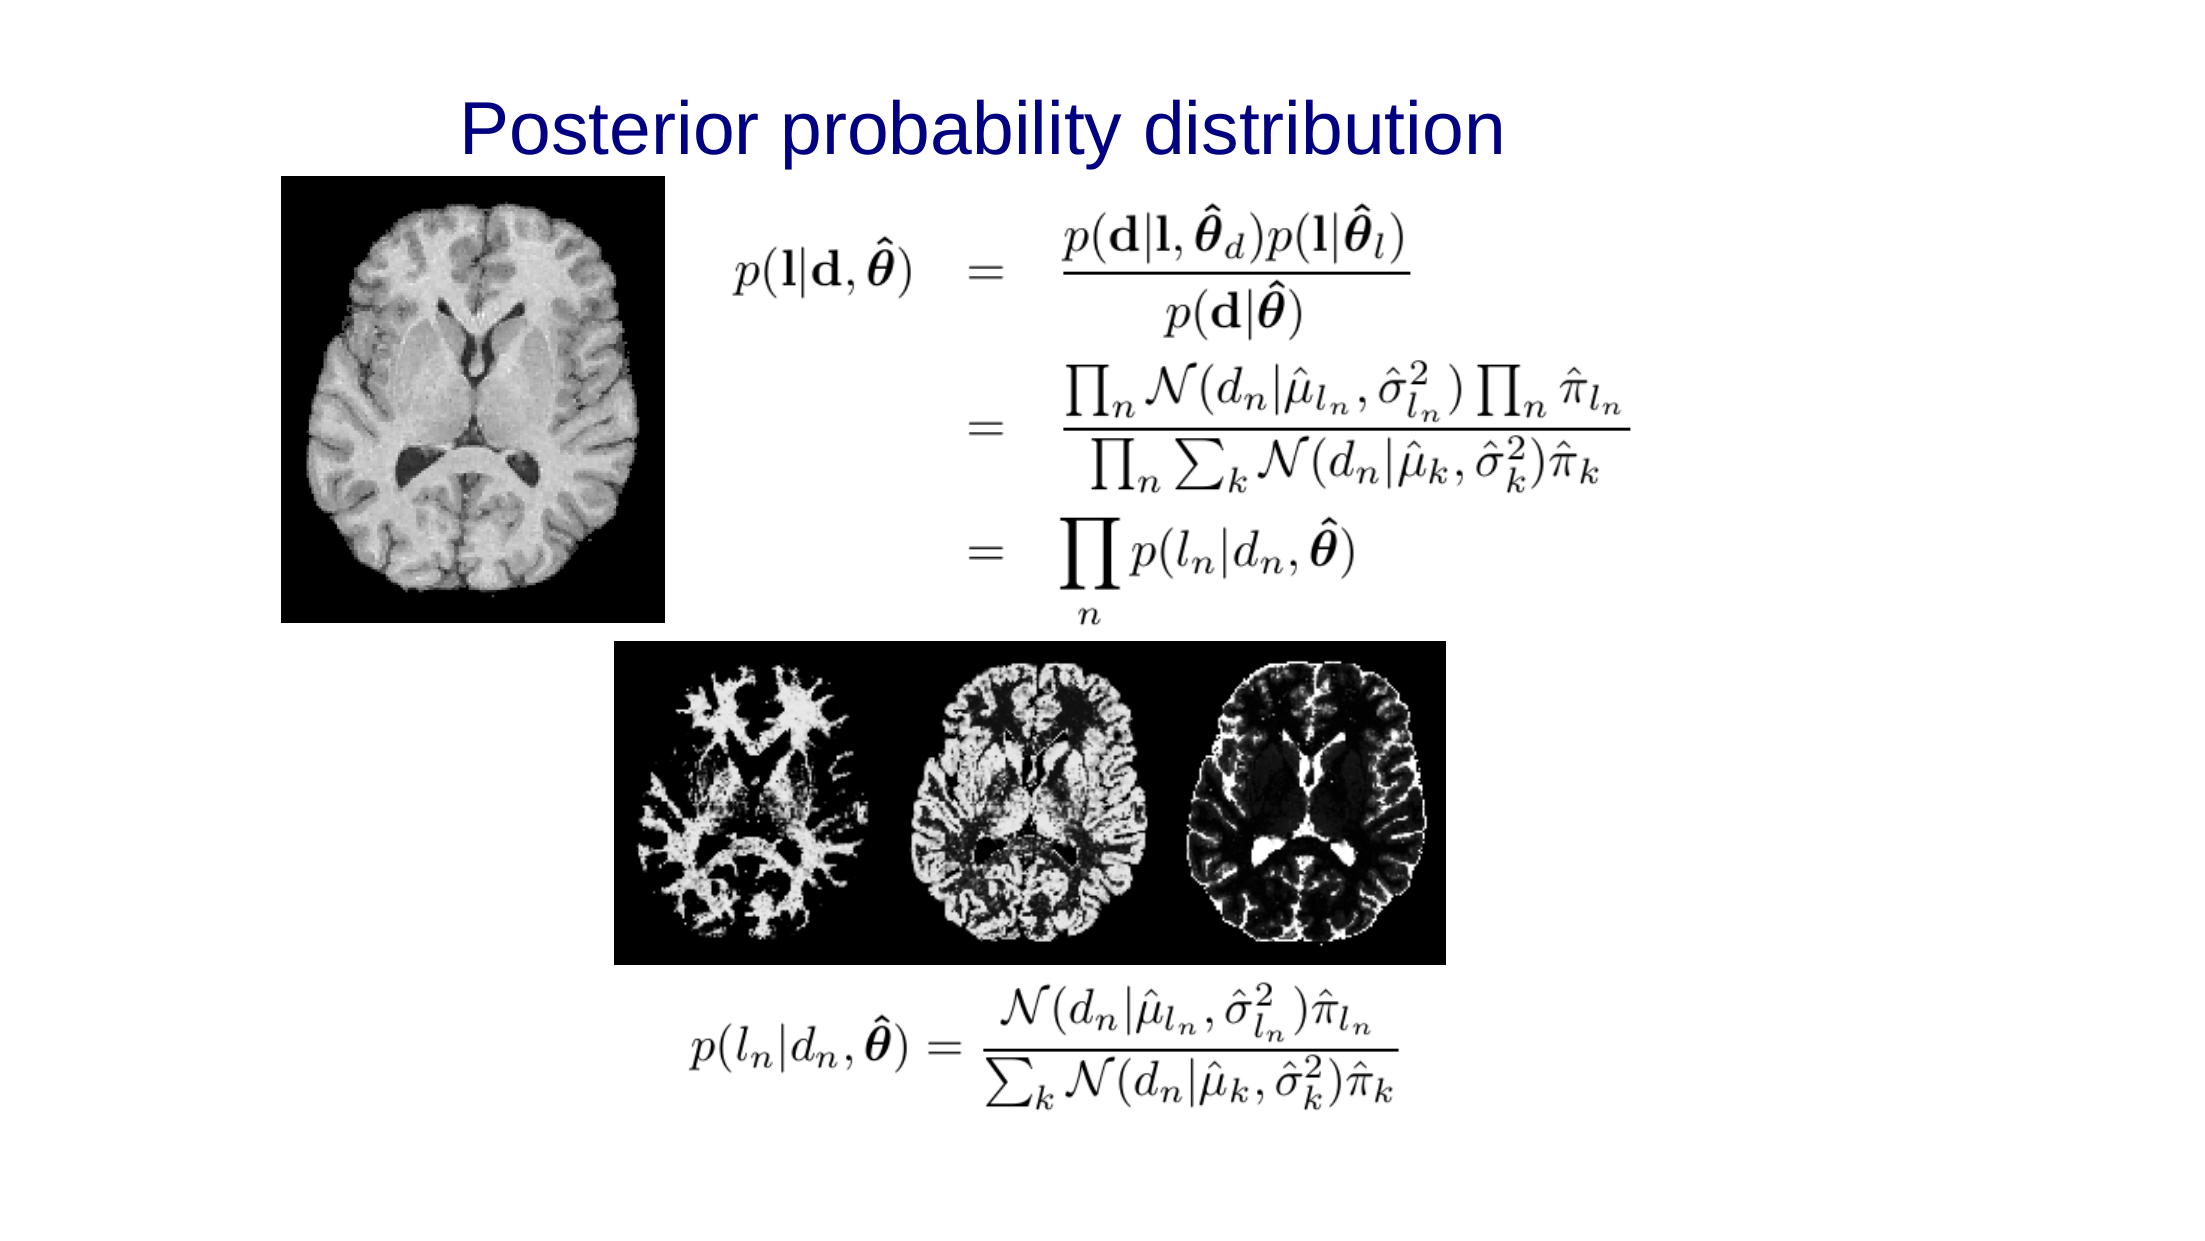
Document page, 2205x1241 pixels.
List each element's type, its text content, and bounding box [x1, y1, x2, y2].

picture [727, 188, 1644, 632]
picture [614, 641, 1446, 1121]
picture [281, 176, 665, 623]
title Posterior probability distribution [326, 65, 1640, 179]
